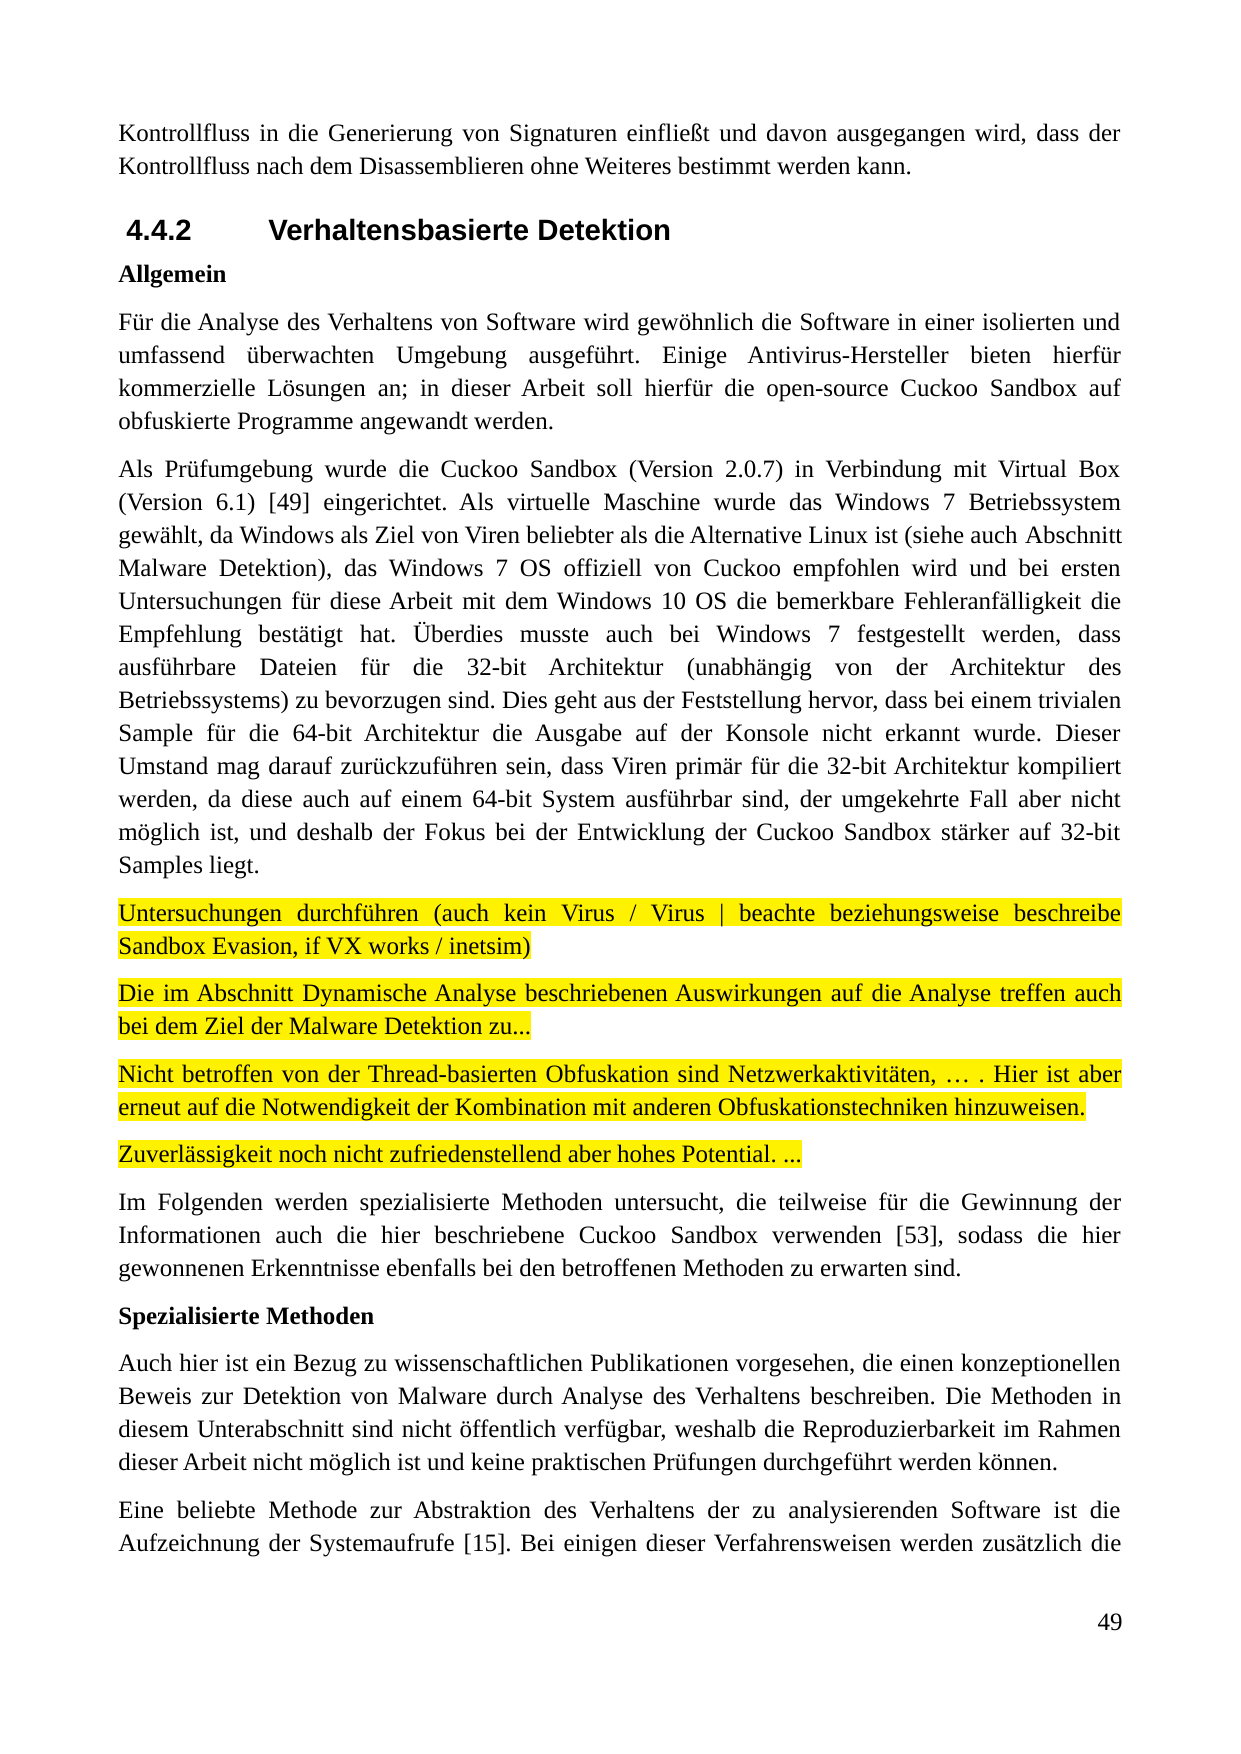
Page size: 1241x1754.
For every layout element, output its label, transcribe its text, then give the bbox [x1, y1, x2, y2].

subtitle Verhaltensbasierte Detektion [118, 213, 1122, 247]
text Untersuchungen durchführen (auch kein Virus / Virus | beachte beziehungsweise beschreibe Sandbox Evasion, if VX works / inetsim) [118, 898, 1122, 959]
text Auch hier ist ein Bezug zu wissenschaftlichen Publikationen vorgesehen, die einen konzeptionellen Beweis zur Detektion von Malware durch Analyse des Verhaltens beschreiben. Die Methoden in diesem Unterabschnitt sind nicht öffentlich verfügbar, weshalb die Reproduzierbarkeit im Rahmen dieser Arbeit nicht möglich ist und keine praktischen Prüfungen durchgeführt werden können. [118, 1348, 1122, 1476]
text Im Folgenden werden spezialisierte Methoden untersucht, die teilweise für die Gewinnung der Informationen auch die hier beschriebene Cuckoo Sandbox verwenden [53], sodass die hier gewonnenen Erkenntnisse ebenfalls bei den betroffenen Methoden zu erwarten sind. [118, 1187, 1122, 1282]
text Kontrollfluss in die Generierung von Signaturen einfließt und davon ausgegangen wird, dass der Kontrollfluss nach dem Disassemblieren ohne Weiteres bestimmt werden kann. [118, 118, 1122, 180]
text Als Prüfumgebung wurde die Cuckoo Sandbox (Version 2.0.7) in Verbindung mit Virtual Box (Version 6.1) [49] eingerichtet. Als virtuelle Maschine wurde das Windows 7 Betriebssystem gewählt, da Windows als Ziel von Viren beliebter als die Alternative Linux ist (siehe auch Abschnitt Malware Detektion), das Windows 7 OS offiziell von Cuckoo empfohlen wird und bei ersten Untersuchungen für diese Arbeit mit dem Windows 10 OS die bemerkbare Fehleranfälligkeit die Empfehlung bestätigt hat. Überdies musste auch bei Windows 7 festgestellt werden, dass ausführbare Dateien für die 32-bit Architektur (unabhängig von der Architektur des Betriebssystems) zu bevorzugen sind. Dies geht aus der Feststellung hervor, dass bei einem trivialen Sample für die 64-bit Architektur die Ausgabe auf der Konsole nicht erkannt wurde. Dieser Umstand mag darauf zurückzuführen sein, dass Viren primär für die 32-bit Architektur kompiliert werden, da diese auch auf einem 64-bit System ausführbar sind, der umgekehrte Fall aber nicht möglich ist, und deshalb der Fokus bei der Entwicklung der Cuckoo Sandbox stärker auf 32-bit Samples liegt. [118, 454, 1122, 879]
text Eine beliebte Methode zur Abstraktion des Verhaltens der zu analysierenden Software ist die Aufzeichnung der Systemaufrufe [15]. Bei einigen dieser Verfahrensweisen werden zusätzlich die [118, 1495, 1122, 1557]
text Die im Abschnitt Dynamische Analyse beschriebenen Auswirkungen auf die Analyse treffen auch bei dem Ziel der Malware Detektion zu... [118, 978, 1122, 1040]
text Allgemein [118, 259, 1122, 288]
text Spezialisierte Methoden [118, 1301, 1122, 1329]
text Für die Analyse des Verhaltens von Software wird gewöhnlich die Software in einer isolierten und umfassend überwachten Umgebung ausgeführt. Einige Antivirus-Hersteller bieten hierfür kommerzielle Lösungen an; in dieser Arbeit soll hierfür die open-source Cuckoo Sandbox auf obfuskierte Programme angewandt werden. [118, 307, 1122, 435]
text Zuverlässigkeit noch nicht zufriedenstellend aber hohes Potential. ... [118, 1139, 1122, 1168]
text Nicht betroffen von der Thread-basierten Obfuskation sind Netzwerkaktivitäten, … . Hier ist aber erneut auf die Notwendigkeit der Kombination mit anderen Obfuskationstechniken hinzuweisen. [118, 1059, 1122, 1121]
